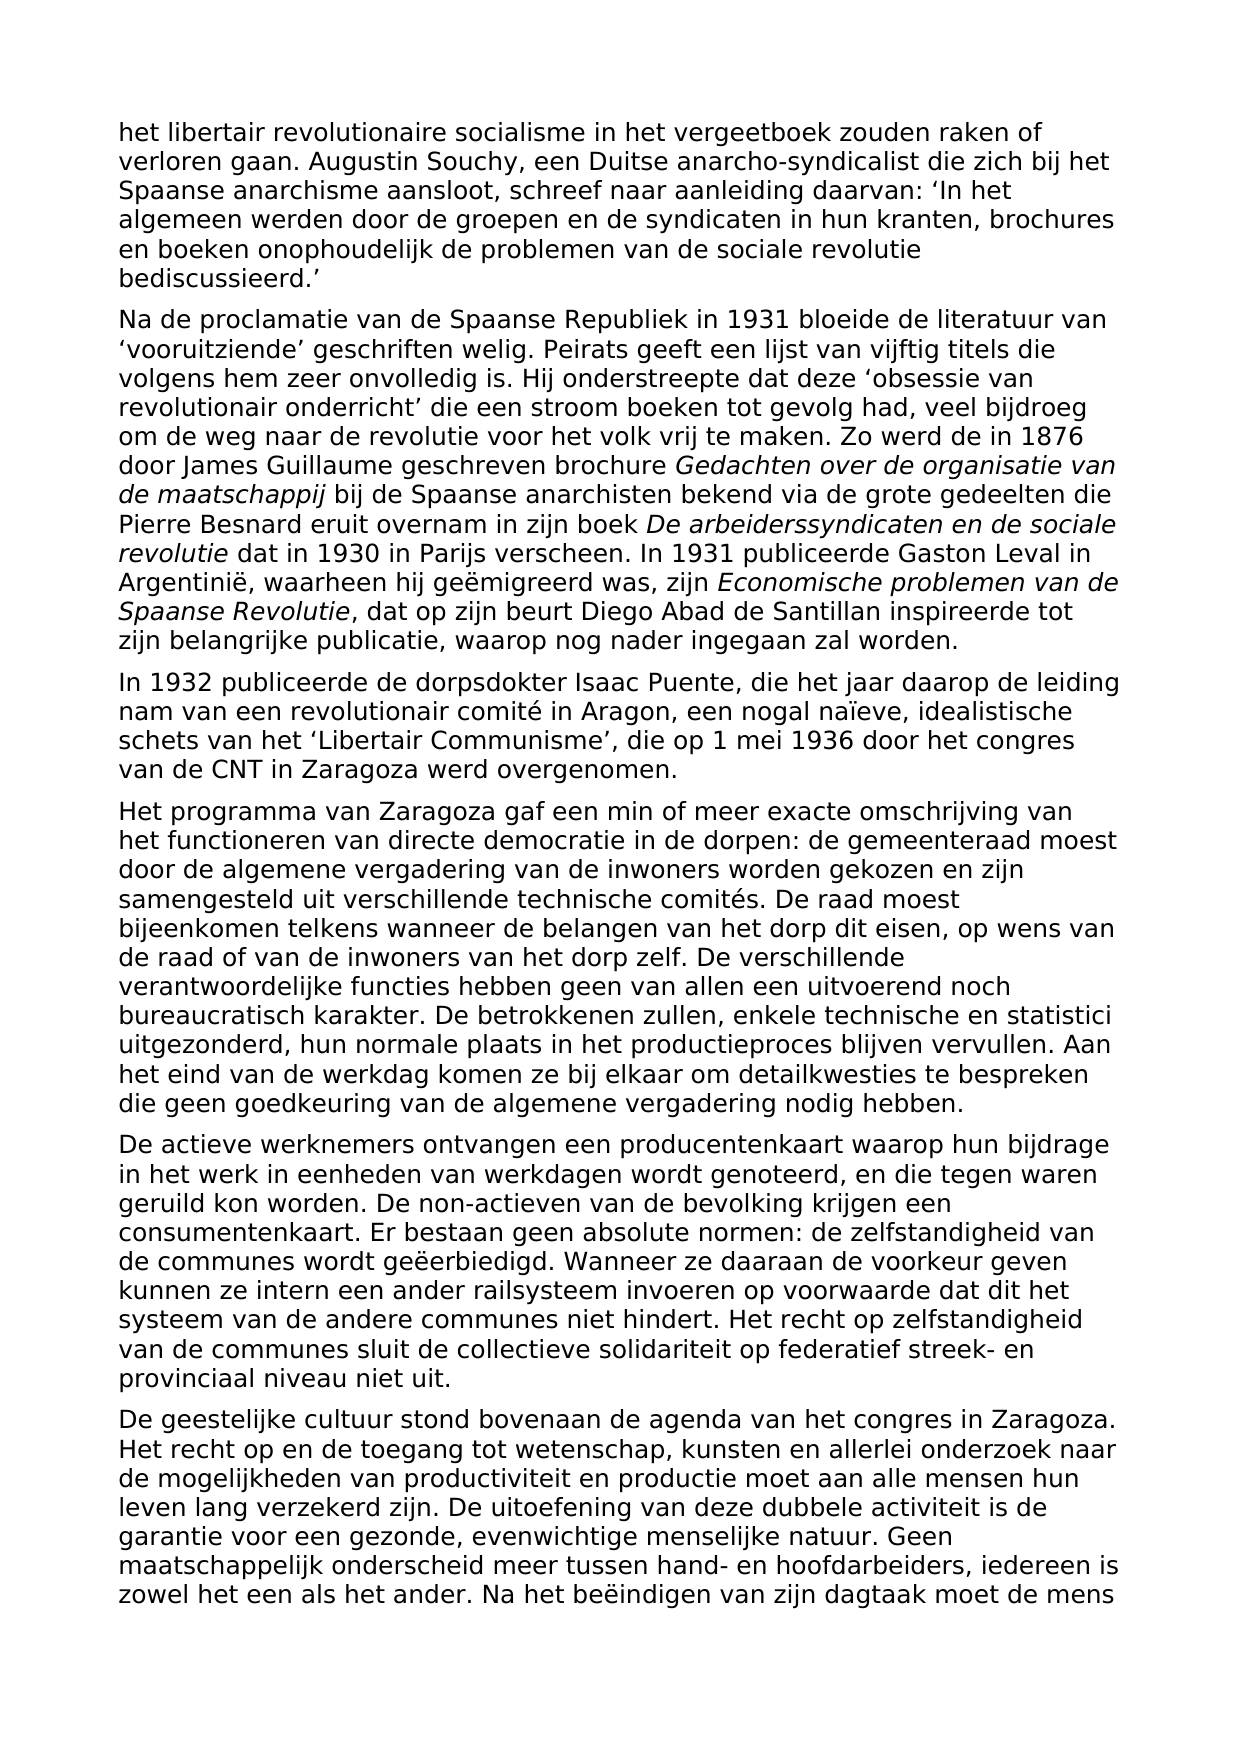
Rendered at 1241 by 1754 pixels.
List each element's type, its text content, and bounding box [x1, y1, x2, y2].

text Het programma van Zaragoza gaf een min of meer exacte omschrijving van het functioneren van directe democratie in de dorpen: de gemeenteraad moest door de algemene vergadering van de inwoners worden gekozen en zijn samengesteld uit verschillende technische comités. De raad moest bijeenkomen telkens wanneer de belangen van het dorp dit eisen, op wens van de raad of van de inwoners van het dorp zelf. De verschillende verantwoordelijke functies hebben geen van allen een uitvoerend noch bureaucratisch karakter. De betrokkenen zullen, enkele technische en statistici uitgezonderd, hun normale plaats in het productieproces blijven vervullen. Aan het eind van de werkdag komen ze bij elkaar om detailkwesties te bespreken die geen goedkeuring van de algemene vergadering nodig hebben. [118, 797, 1122, 1118]
text De geestelijke cultuur stond bovenaan de agenda van het congres in Zaragoza. Het recht op en de toegang tot wetenschap, kunsten en allerlei onderzoek naar de mogelijkheden van productiviteit en productie moet aan alle mensen hun leven lang verzekerd zijn. De uitoefening van deze dubbele activiteit is de garantie voor een gezonde, evenwichtige menselijke natuur. Geen maatschappelijk onderscheid meer tussen hand- en hoofdarbeiders, iedereen is zowel het een als het ander. Na het beëindigen van zijn dagtaak moet de mens [118, 1406, 1122, 1610]
text In 1932 publiceerde de dorpsdokter Isaac Puente, die het jaar daarop de leiding nam van een revolutionair comité in Aragon, een nogal naïeve, idealistische schets van het ‘Libertair Communisme’, die op 1 mei 1936 door het congres van de CNT in Zaragoza werd overgenomen. [118, 668, 1122, 785]
text De actieve werknemers ontvangen een producentenkaart waarop hun bijdrage in het werk in eenheden van werkdagen wordt genoteerd, en die tegen waren geruild kon worden. De non-actieven van de bevolking krijgen een consumentenkaart. Er bestaan geen absolute normen: de zelfstandigheid van de communes wordt geëerbiedigd. Wanneer ze daaraan de voorkeur geven kunnen ze intern een ander railsysteem invoeren op voorwaarde dat dit het systeem van de andere communes niet hindert. Het recht op zelfstandigheid van de communes sluit de collectieve solidariteit op federatief streek- en provinciaal niveau niet uit. [118, 1131, 1122, 1393]
text het libertair revolutionaire socialisme in het vergeetboek zouden raken of verloren gaan. Augustin Souchy, een Duitse anarcho-syndicalist die zich bij het Spaanse anarchisme aansloot, schreef naar aanleiding daarvan: ‘In het algemeen werden door de groepen en de syndicaten in hun kranten, brochures en boeken onophoudelijk de problemen van de sociale revolutie bediscussieerd.’ [118, 118, 1122, 293]
text Na de proclamatie van de Spaanse Republiek in 1931 bloeide de literatuur van ‘vooruitziende’ geschriften welig. Peirats geeft een lijst van vijftig titels die volgens hem zeer onvolledig is. Hij onderstreepte dat deze ‘obsessie van revolutionair onderricht’ die een stroom boeken tot gevolg had, veel bijdroeg om de weg naar de revolutie voor het volk vrij te maken. Zo werd de in 1876 door James Guillaume geschreven brochure Gedachten over de organisatie van de maatschappij bij de Spaanse anarchisten bekend via de grote gedeelten die Pierre Besnard eruit overnam in zijn boek De arbeiderssyndicaten en de sociale revolutie dat in 1930 in Parijs verscheen. In 1931 publiceerde Gaston Leval in Argentinië, waarheen hij geëmigreerd was, zijn Economische problemen van de Spaanse Revolutie, dat op zijn beurt Diego Abad de Santillan inspireerde tot zijn belangrijke publicatie, waarop nog nader ingegaan zal worden. [118, 306, 1122, 656]
